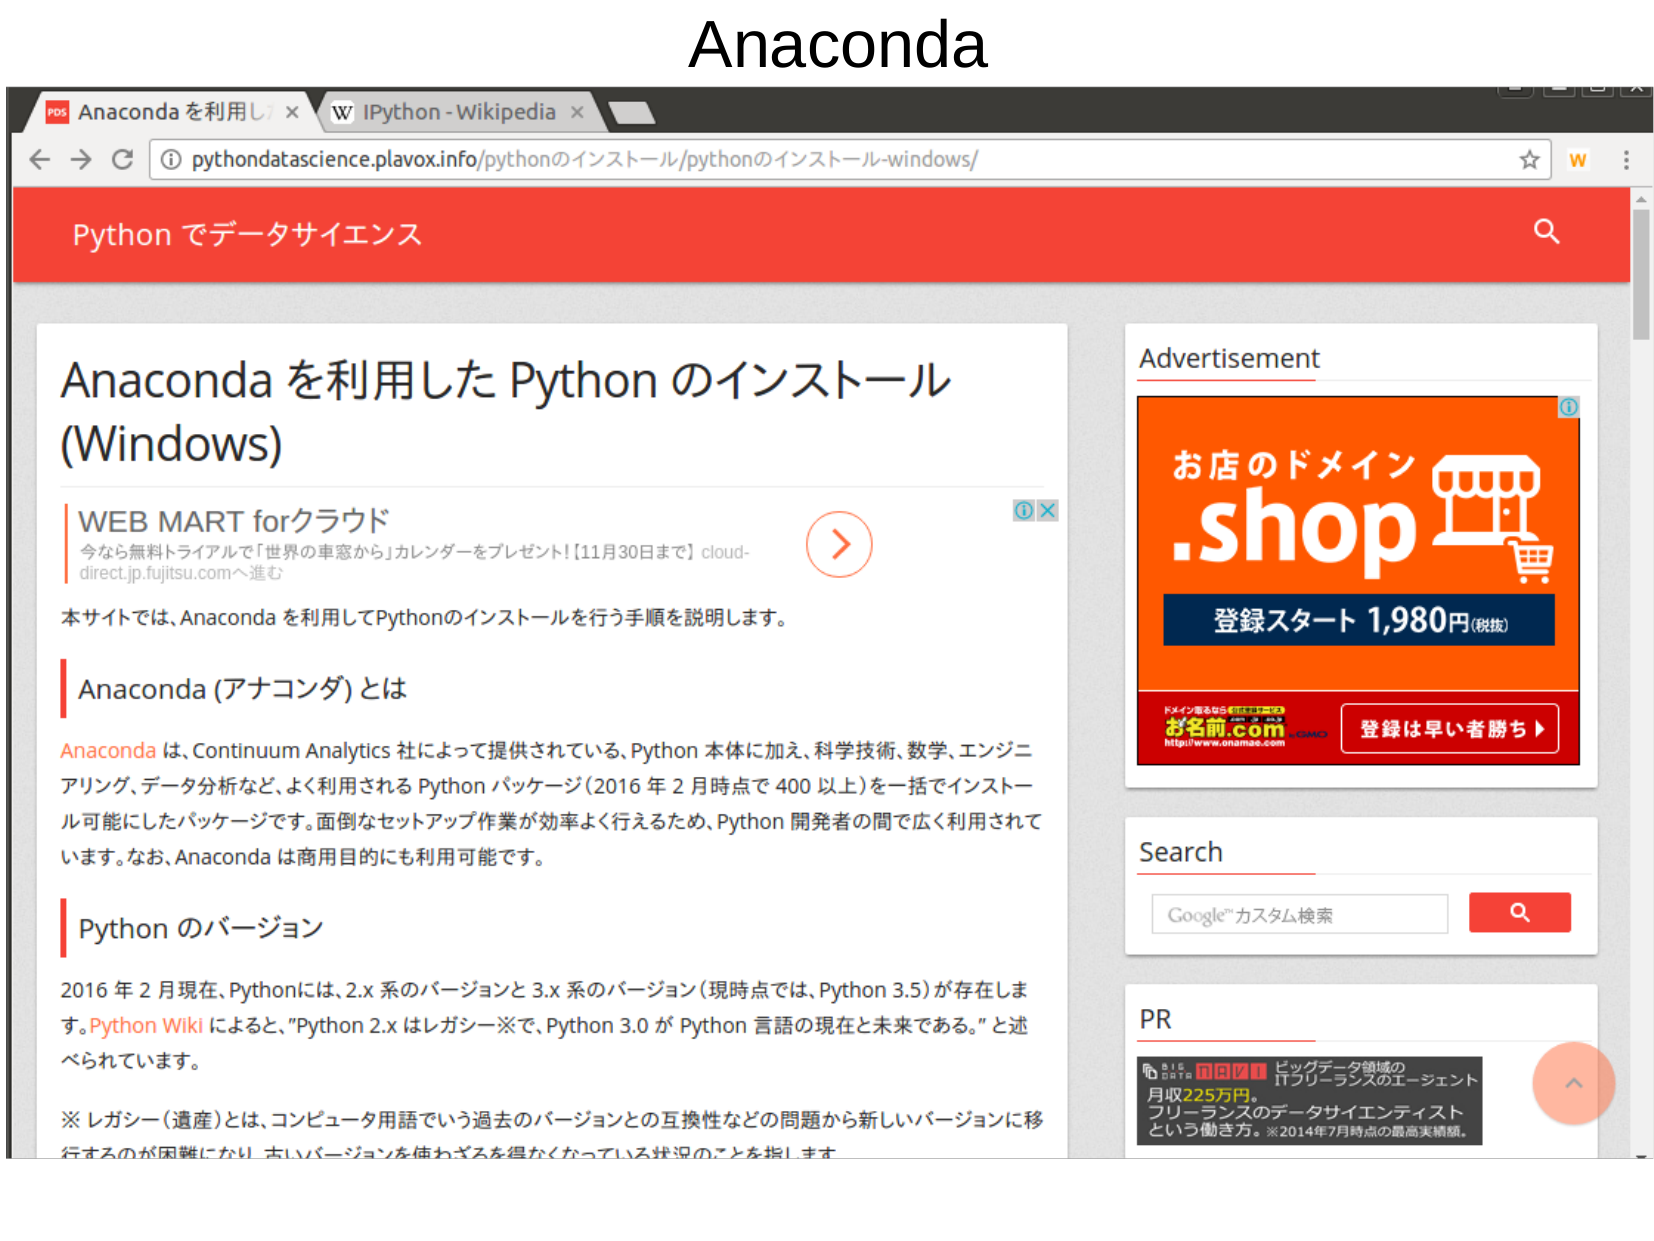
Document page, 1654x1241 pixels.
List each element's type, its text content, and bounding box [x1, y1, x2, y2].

title Anaconda [94, 5, 1583, 68]
picture [6, 68, 1654, 1178]
